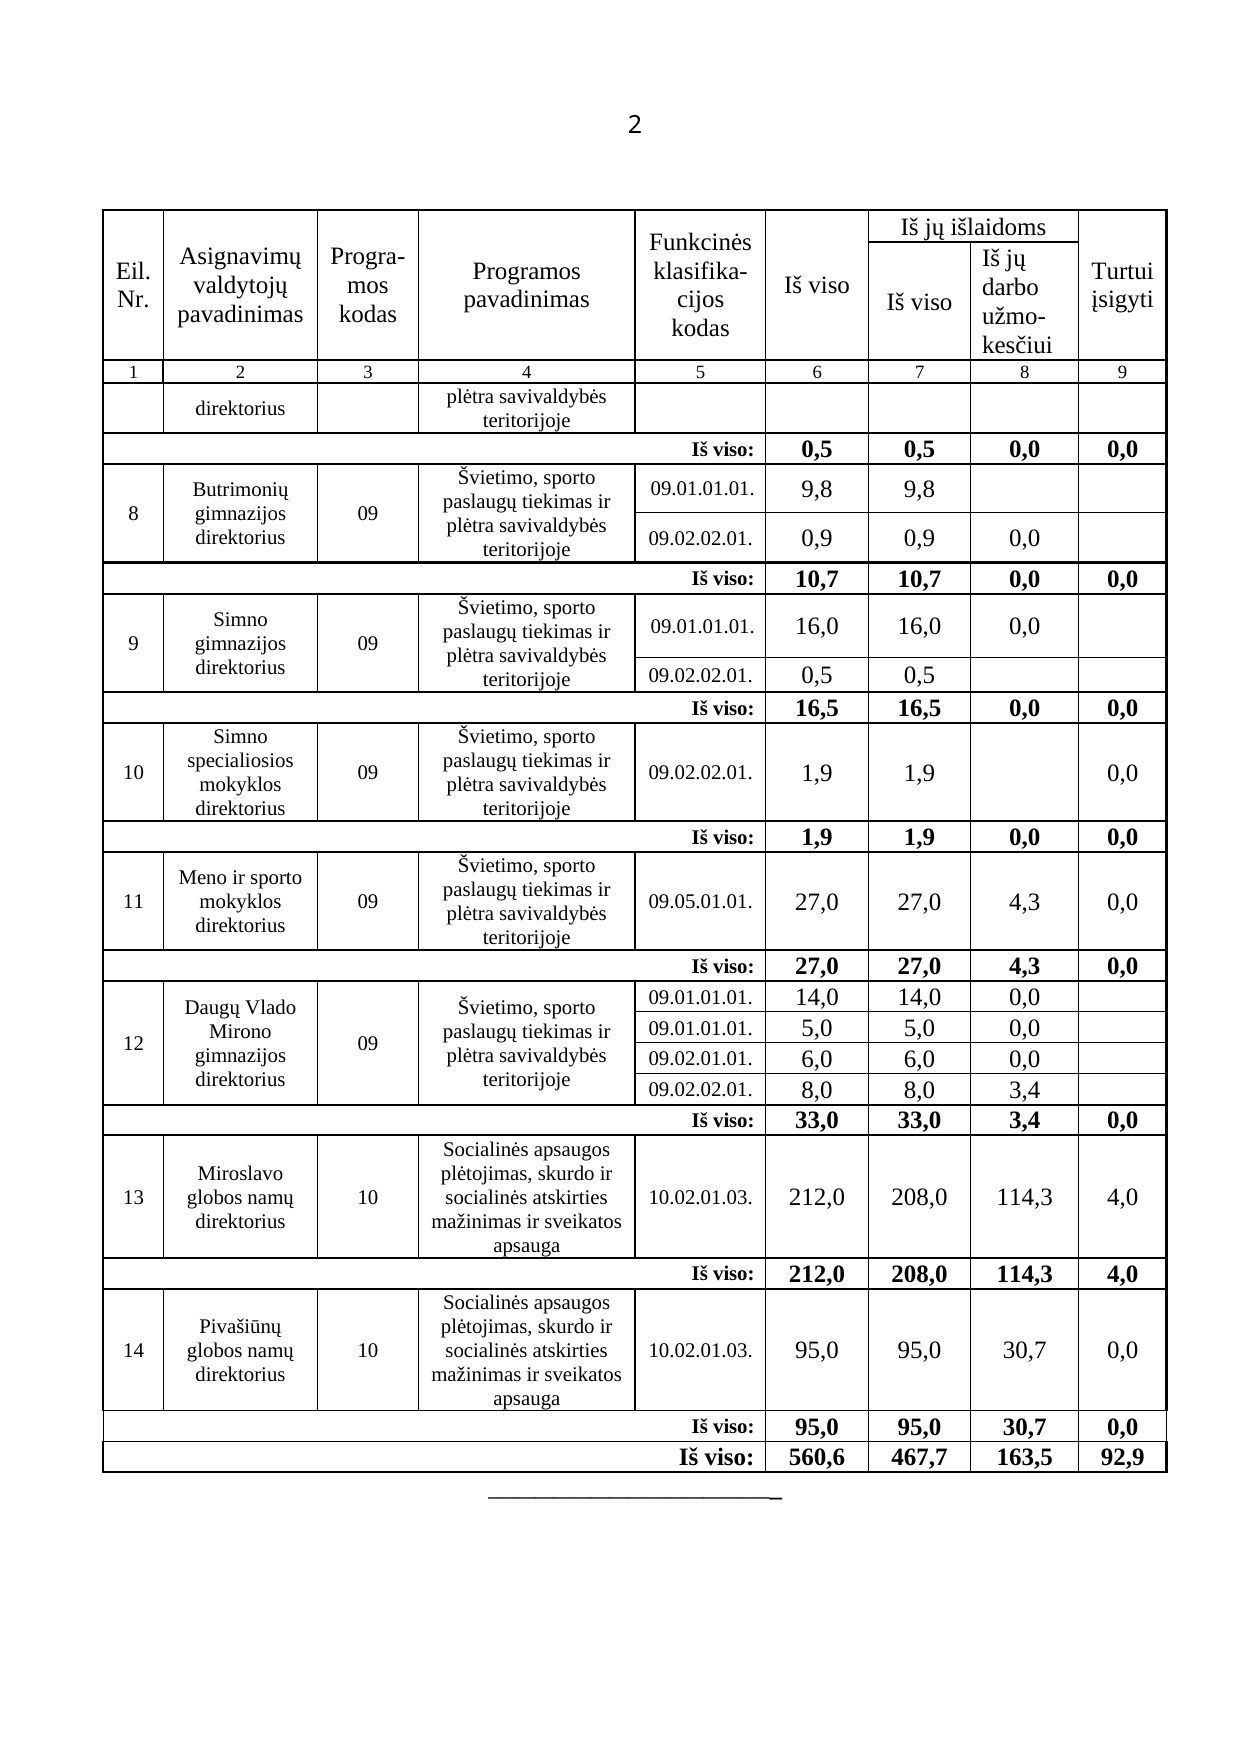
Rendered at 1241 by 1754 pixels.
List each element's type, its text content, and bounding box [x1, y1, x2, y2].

table_cell Iš viso [869, 243, 970, 358]
table_cell 27,0 [766, 853, 868, 949]
table_cell [971, 384, 1078, 432]
table_cell 163,5 [971, 1442, 1078, 1471]
table_cell 95,0 [869, 1290, 970, 1410]
table_cell Miroslavo globos namų direktorius [164, 1136, 317, 1257]
table_cell 30,7 [971, 1290, 1078, 1410]
table_cell 10,7 [766, 564, 868, 593]
table_cell 16,0 [766, 595, 868, 657]
table_cell 30,7 [971, 1411, 1078, 1441]
table_header Progra-mos kodas [318, 211, 418, 358]
table_cell 7 [869, 361, 970, 382]
table_cell Iš viso: [104, 1259, 765, 1288]
table_cell [1079, 513, 1165, 561]
table_cell 0,0 [1079, 693, 1165, 722]
table_cell 8,0 [869, 1074, 970, 1103]
table_cell 6,0 [869, 1043, 970, 1073]
table_header Turtui įsigyti [1079, 211, 1165, 358]
table_header Iš viso [766, 211, 868, 358]
table_cell 0,5 [766, 658, 868, 691]
table_cell 10.02.01.03. [636, 1290, 765, 1410]
table_header Eil. Nr. [104, 211, 163, 358]
table_cell 09.02.02.01. [636, 513, 765, 561]
table_cell 6 [766, 361, 868, 382]
table_header Programos pavadinimas [419, 211, 634, 358]
table_cell plėtra savivaldybės teritorijoje [419, 384, 634, 432]
table_cell 09 [318, 853, 418, 949]
table_cell 09 [318, 595, 418, 691]
table_cell 10.02.01.03. [636, 1136, 765, 1257]
table_cell Simno gimnazijos direktorius [164, 595, 317, 691]
text _______________________________ [103, 1473, 1166, 1502]
table_cell Iš viso: [104, 564, 765, 593]
table_cell 33,0 [766, 1106, 868, 1134]
table_cell [104, 384, 163, 432]
table_cell 0,0 [1079, 564, 1165, 593]
table_cell 14,0 [766, 982, 868, 1011]
table_cell Iš viso: [104, 434, 765, 463]
table_cell [971, 465, 1078, 512]
table_cell [1079, 1012, 1165, 1042]
table_cell 09 [318, 724, 418, 820]
table_cell 0,0 [971, 564, 1078, 593]
table_cell [869, 384, 970, 432]
table_cell 10 [318, 1290, 418, 1410]
table_cell 8 [971, 361, 1078, 382]
table_cell Iš viso: [104, 822, 765, 851]
table_cell 33,0 [869, 1106, 970, 1134]
table_cell 3 [318, 361, 418, 382]
table_cell 0,0 [971, 1012, 1078, 1042]
table_cell 1,9 [766, 724, 868, 820]
table_cell 13 [104, 1136, 163, 1257]
table_cell 0,9 [869, 513, 970, 561]
table_cell Pivašiūnų globos namų direktorius [164, 1290, 317, 1410]
table_cell [971, 724, 1078, 820]
table_cell 4 [419, 361, 634, 382]
table_cell 8,0 [766, 1074, 868, 1103]
table_cell 27,0 [766, 951, 868, 980]
table_cell [766, 384, 868, 432]
table_cell 0,5 [869, 658, 970, 691]
table_cell 0,0 [1079, 1106, 1165, 1134]
table_cell 0,9 [766, 513, 868, 561]
table_cell 5,0 [766, 1012, 868, 1042]
table_cell direktorius [164, 384, 317, 432]
table_cell [971, 658, 1078, 691]
table_cell 11 [104, 853, 163, 949]
table_cell 09.01.01.01. [636, 1012, 765, 1042]
table_cell Iš viso: [104, 1411, 765, 1441]
table_cell 0,0 [1079, 951, 1165, 980]
table_cell Švietimo, sporto paslaugų tiekimas ir plėtra savivaldybės teritorijoje [419, 595, 634, 691]
table_cell 0,5 [869, 434, 970, 463]
table_cell 09.05.01.01. [636, 853, 765, 949]
table_cell 09.01.01.01. [636, 982, 765, 1011]
table_cell 2 [164, 361, 317, 382]
table_cell 16,5 [869, 693, 970, 722]
table_cell 0,5 [766, 434, 868, 463]
table_cell 27,0 [869, 853, 970, 949]
table_cell 0,0 [1079, 434, 1165, 463]
table_header Asignavimų valdytojų pavadinimas [164, 211, 317, 358]
table_cell 5,0 [869, 1012, 970, 1042]
table_cell 0,0 [1079, 822, 1165, 851]
table_cell 9,8 [869, 465, 970, 512]
table_cell 95,0 [869, 1411, 970, 1441]
table_cell 0,0 [971, 1043, 1078, 1073]
table_cell 09.02.02.01. [636, 1074, 765, 1103]
table_cell 208,0 [869, 1259, 970, 1288]
table_cell 10 [318, 1136, 418, 1257]
table_cell [636, 384, 765, 432]
table_cell 212,0 [766, 1136, 868, 1257]
table_cell 16,5 [766, 693, 868, 722]
table_cell 27,0 [869, 951, 970, 980]
table_cell 5 [636, 361, 765, 382]
table_cell 95,0 [766, 1411, 868, 1441]
table_cell Daugų Vlado Mirono gimnazijos direktorius [164, 982, 317, 1103]
table_cell 467,7 [869, 1442, 970, 1471]
table_cell Meno ir sporto mokyklos direktorius [164, 853, 317, 949]
table_cell 09.01.01.01. [636, 595, 765, 657]
table_cell 208,0 [869, 1136, 970, 1257]
table_cell 114,3 [971, 1136, 1078, 1257]
table_cell [1079, 982, 1165, 1011]
table_header Iš jų išlaidoms [869, 211, 1078, 241]
table_cell [1079, 595, 1165, 657]
table_cell 4,3 [971, 951, 1078, 980]
table_cell 0,0 [971, 693, 1078, 722]
table_cell 0,0 [971, 513, 1078, 561]
table_cell 10 [104, 724, 163, 820]
table_cell 3,4 [971, 1074, 1078, 1103]
table_cell 4,0 [1079, 1259, 1165, 1288]
table_cell 1,9 [869, 724, 970, 820]
table_cell 09.02.01.01. [636, 1043, 765, 1073]
table_cell [1079, 384, 1165, 432]
table_cell 0,0 [971, 982, 1078, 1011]
table_cell 3,4 [971, 1106, 1078, 1134]
table_cell Švietimo, sporto paslaugų tiekimas ir plėtra savivaldybės teritorijoje [419, 982, 634, 1103]
table_cell 4,3 [971, 853, 1078, 949]
table_cell 114,3 [971, 1259, 1078, 1288]
table_cell 212,0 [766, 1259, 868, 1288]
table_cell Iš viso: [104, 1106, 765, 1134]
table_cell 0,0 [1079, 853, 1165, 949]
table_cell 09.01.01.01. [636, 465, 765, 512]
table_cell 12 [104, 982, 163, 1103]
table_cell 9,8 [766, 465, 868, 512]
table_cell 1,9 [766, 822, 868, 851]
table_cell Socialinės apsaugos plėtojimas, skurdo ir socialinės atskirties mažinimas ir sveikatos apsauga [419, 1136, 634, 1257]
table_cell 09 [318, 465, 418, 561]
table_cell Simno specialiosios mokyklos direktorius [164, 724, 317, 820]
table_cell [318, 384, 418, 432]
table_cell Švietimo, sporto paslaugų tiekimas ir plėtra savivaldybės teritorijoje [419, 465, 634, 561]
table_cell 09.02.02.01. [636, 658, 765, 691]
table_cell [1079, 1074, 1165, 1103]
table_cell [1079, 658, 1165, 691]
table_cell Socialinės apsaugos plėtojimas, skurdo ir socialinės atskirties mažinimas ir sveikatos apsauga [419, 1290, 634, 1410]
table_header Funkcinės klasifika-cijos kodas [636, 211, 765, 358]
table_cell [1079, 465, 1165, 512]
table_cell 92,9 [1079, 1442, 1165, 1471]
table_cell Iš viso: [104, 951, 765, 980]
table_cell 560,6 [766, 1442, 868, 1471]
table_cell 0,0 [971, 822, 1078, 851]
table_cell 16,0 [869, 595, 970, 657]
table_cell 10,7 [869, 564, 970, 593]
table_cell 9 [104, 595, 163, 691]
table_cell Iš viso: [104, 1442, 765, 1471]
table_cell Iš viso: [104, 693, 765, 722]
table_cell Švietimo, sporto paslaugų tiekimas ir plėtra savivaldybės teritorijoje [419, 724, 634, 820]
table_cell Butrimonių gimnazijos direktorius [164, 465, 317, 561]
table_cell 14 [104, 1290, 163, 1410]
table_cell 9 [1079, 361, 1165, 382]
table_cell 1,9 [869, 822, 970, 851]
table_cell Švietimo, sporto paslaugų tiekimas ir plėtra savivaldybės teritorijoje [419, 853, 634, 949]
table_cell 4,0 [1079, 1136, 1165, 1257]
table_cell 0,0 [1079, 724, 1165, 820]
table_cell 95,0 [766, 1290, 868, 1410]
table_cell [1079, 1043, 1165, 1073]
table_cell 14,0 [869, 982, 970, 1011]
table_cell 8 [104, 465, 163, 561]
table_cell 6,0 [766, 1043, 868, 1073]
table_cell 09.02.02.01. [636, 724, 765, 820]
table_cell 0,0 [1079, 1411, 1166, 1441]
table_cell 09 [318, 982, 418, 1103]
table_cell Iš jų darbo užmo-kesčiui [971, 243, 1078, 358]
table_cell 0,0 [971, 595, 1078, 657]
table_cell 0,0 [1079, 1290, 1165, 1410]
table_cell 1 [104, 361, 162, 382]
table_cell 0,0 [971, 434, 1078, 463]
